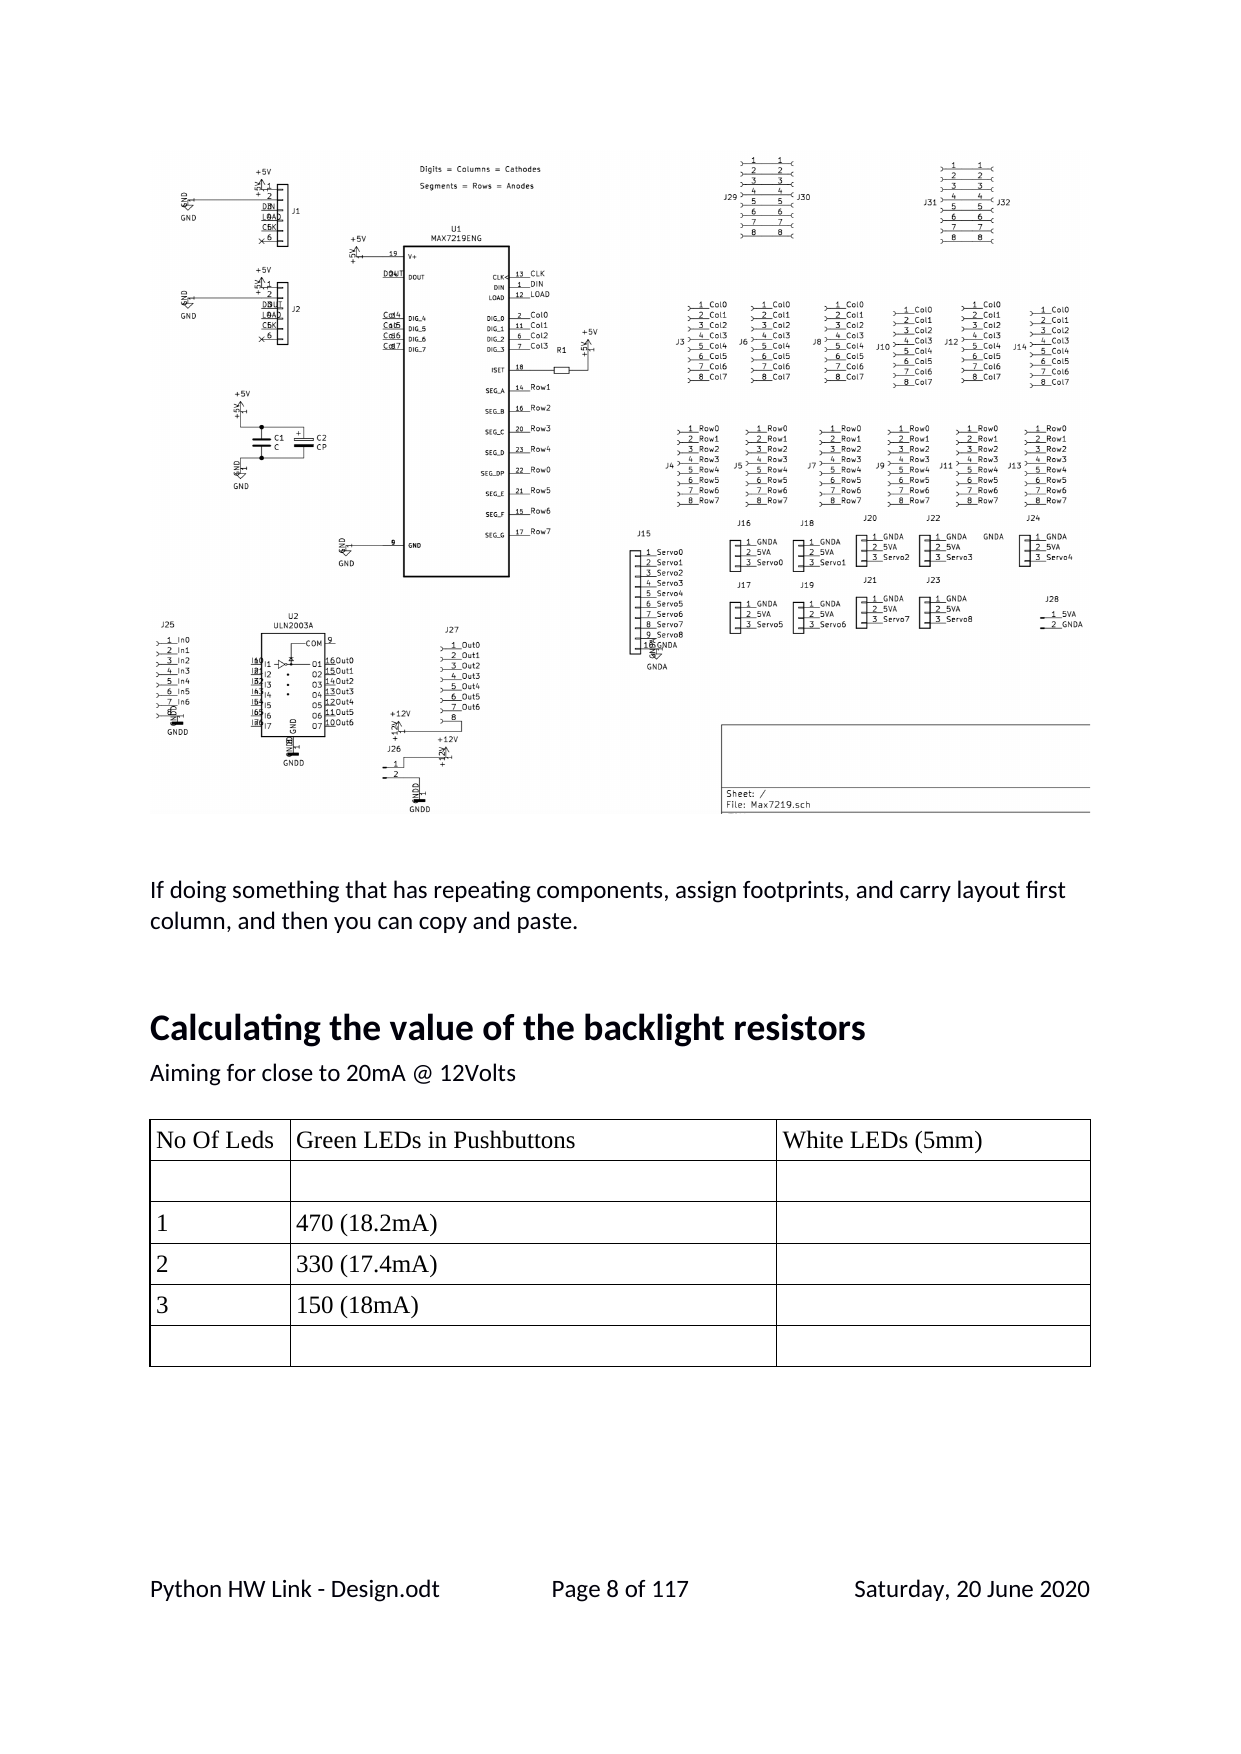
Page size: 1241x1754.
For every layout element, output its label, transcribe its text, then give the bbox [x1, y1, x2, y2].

table_cell [777, 1202, 1090, 1242]
picture [150, 150, 1091, 814]
table_cell 470 (18.2mA) [291, 1202, 776, 1242]
table_cell [291, 1326, 776, 1366]
table_cell 1 [151, 1202, 290, 1242]
table_header White LEDs (5mm) [777, 1120, 1090, 1160]
table_cell 3 [151, 1285, 290, 1325]
table_cell [151, 1326, 290, 1366]
table_cell 2 [151, 1244, 290, 1284]
table_cell [777, 1244, 1090, 1284]
table_cell [777, 1285, 1090, 1325]
table_cell [777, 1161, 1090, 1201]
table_header Green LEDs in Pushbuttons [291, 1120, 776, 1160]
table_cell [151, 1161, 290, 1201]
table_cell 330 (17.4mA) [291, 1244, 776, 1284]
table_cell 150 (18mA) [291, 1285, 776, 1325]
text If doing something that has repeating components, assign footprints, and carry layout first column, and then you can copy and paste. [150, 874, 1090, 935]
table_cell [291, 1161, 776, 1201]
subtitle Calculating the value of the backlight resistors [150, 1003, 1090, 1049]
table_cell [777, 1326, 1090, 1366]
table_header No Of Leds [151, 1120, 290, 1160]
text Aiming for close to 20mA @ 12Volts [150, 1058, 1090, 1088]
